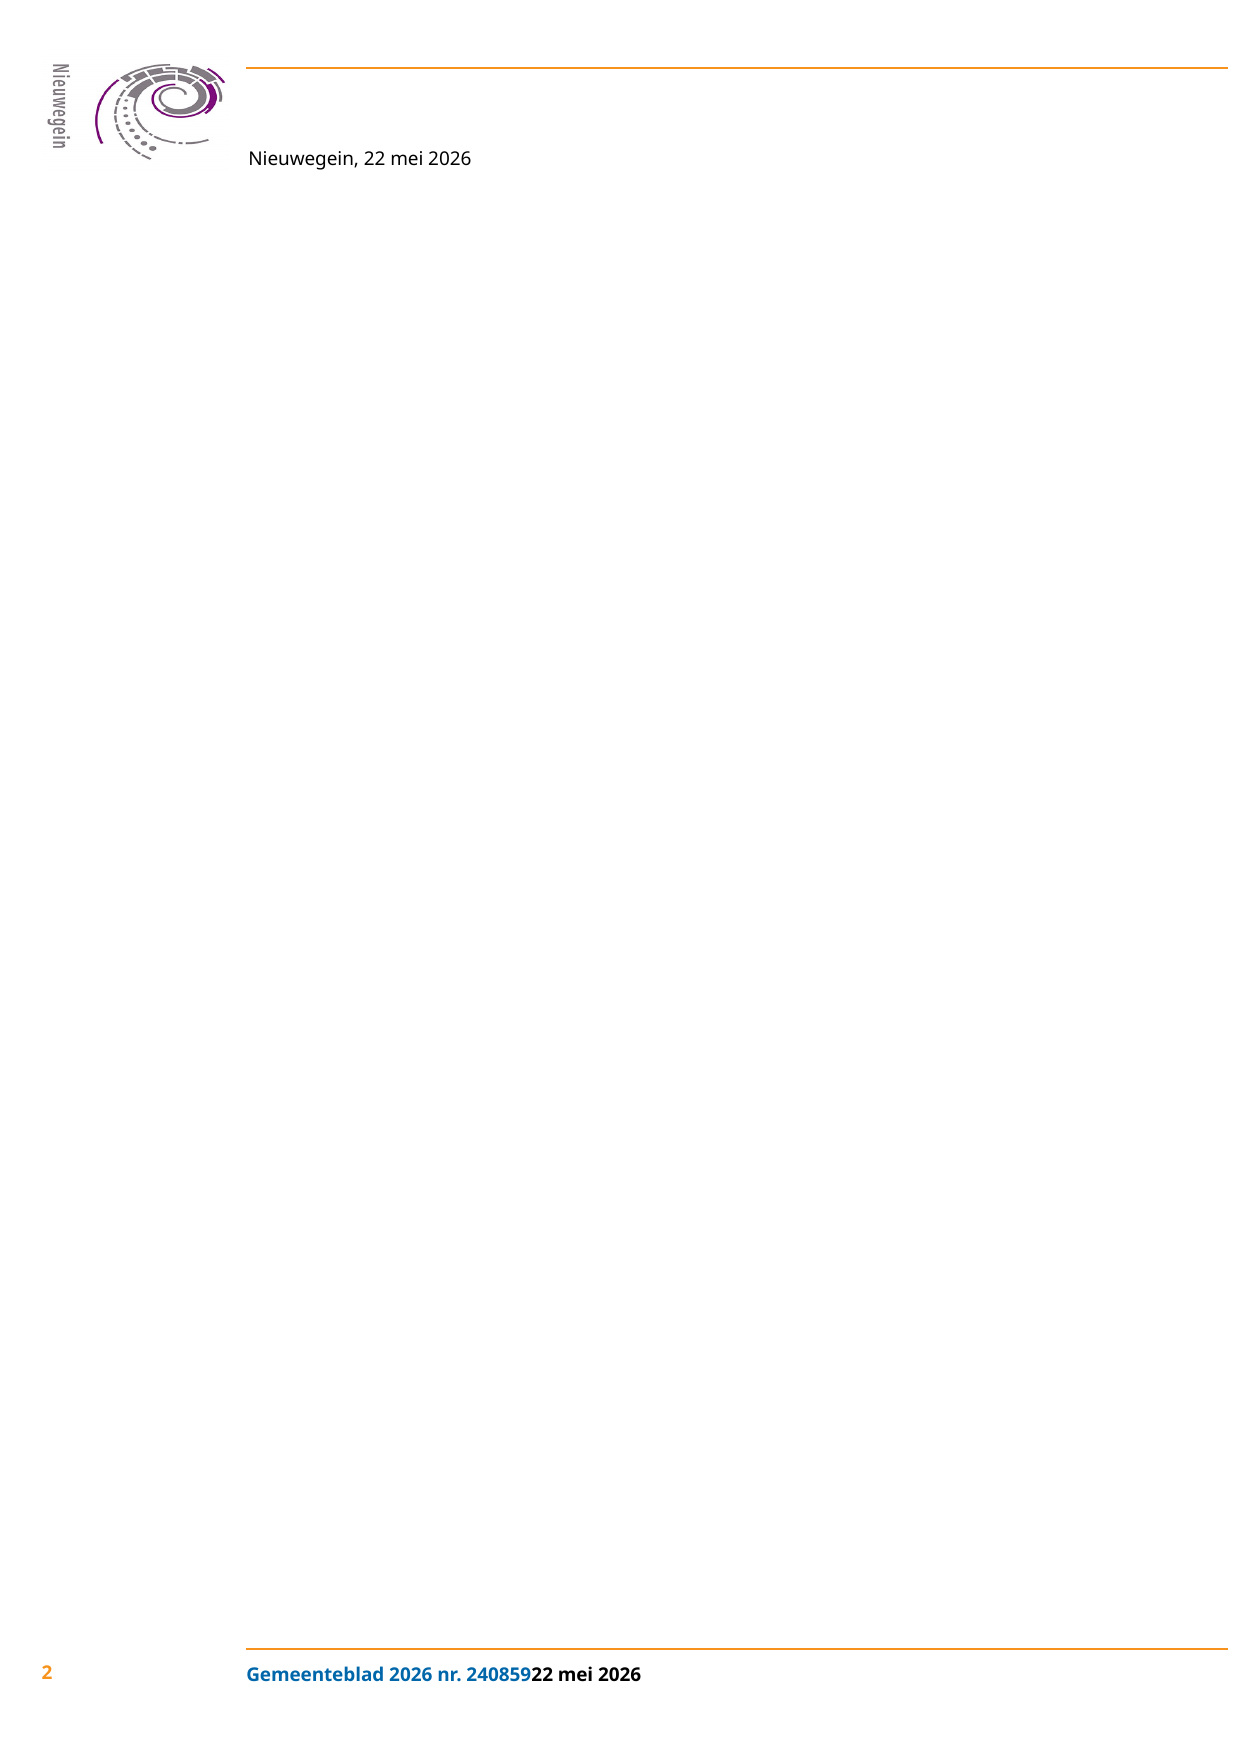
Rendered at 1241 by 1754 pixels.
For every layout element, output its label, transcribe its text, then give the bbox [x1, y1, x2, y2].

picture [41, 47, 231, 172]
text Nieuwegein, 22 mei 2026 [248, 145, 1152, 171]
